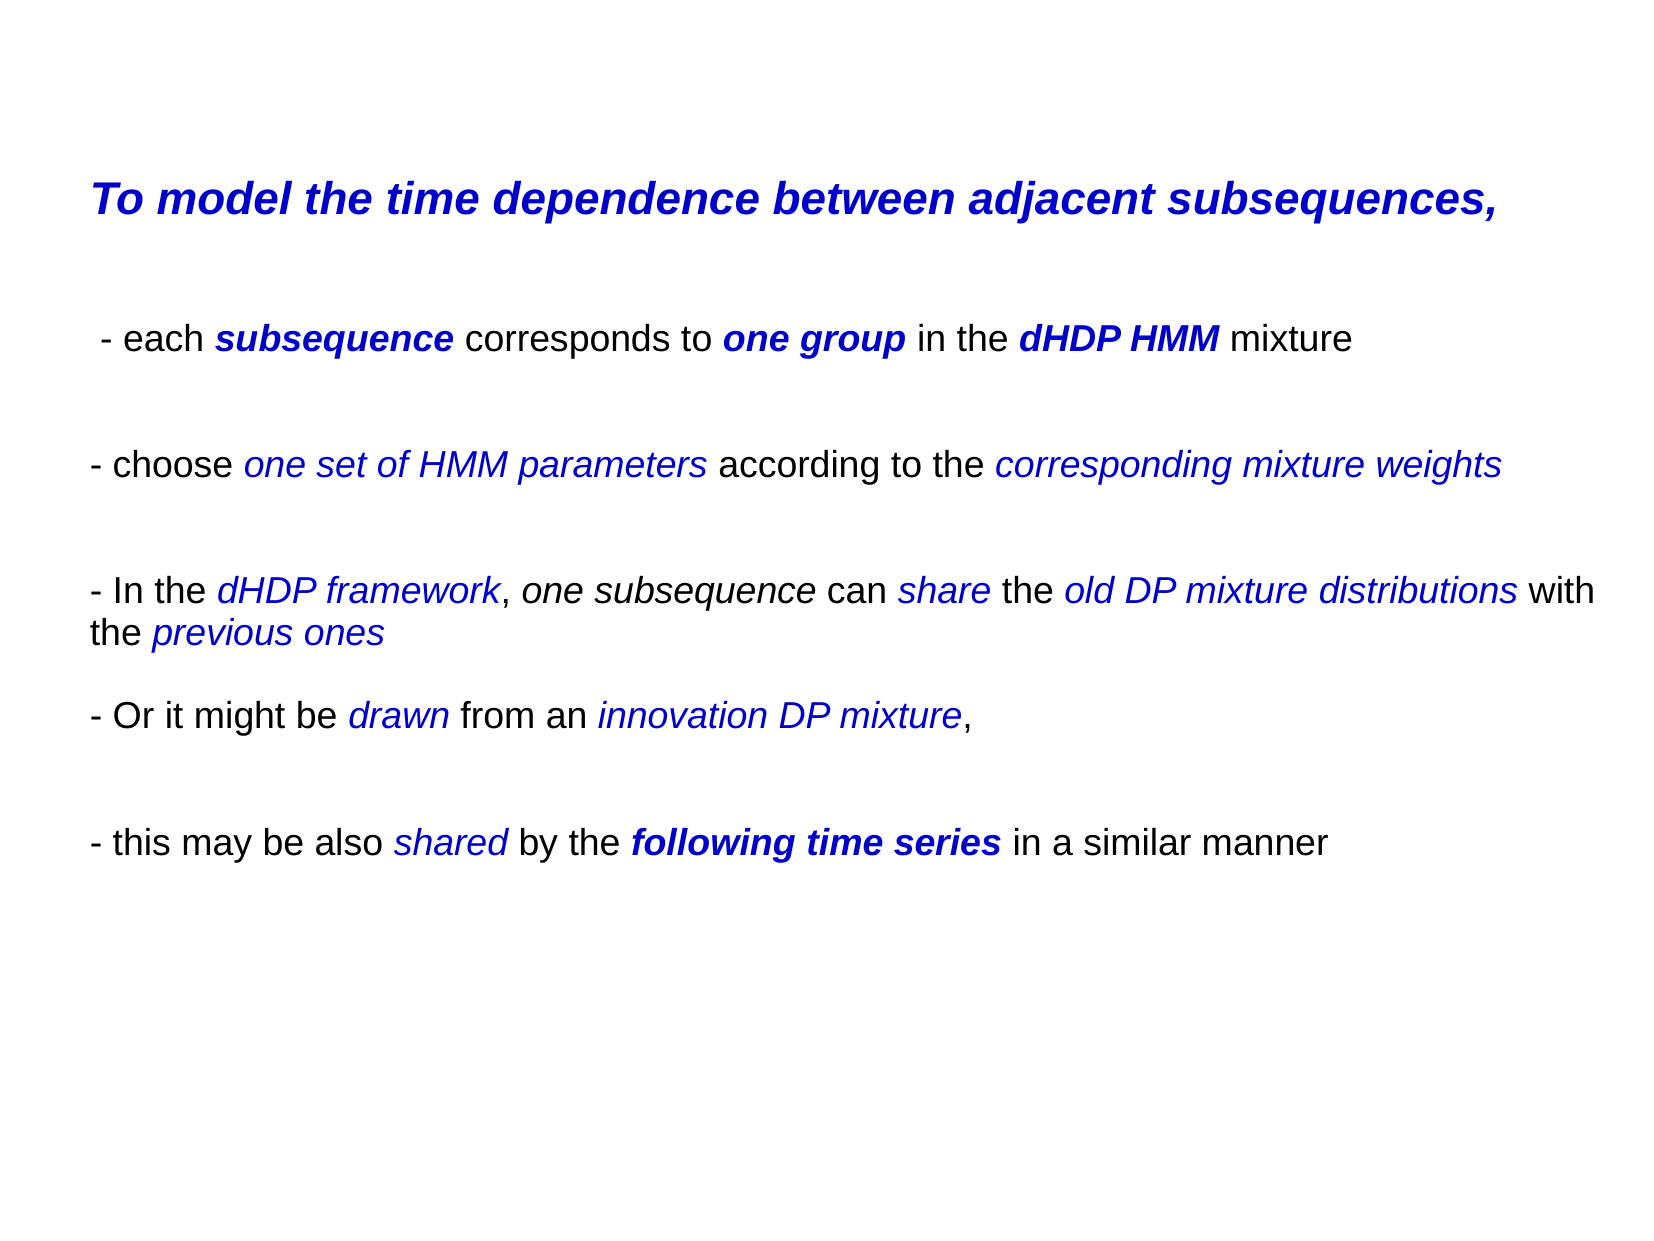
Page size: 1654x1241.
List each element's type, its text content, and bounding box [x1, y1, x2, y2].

text_box To model the time dependence between adjacent subsequences, - each subsequence corresponds to one group in the dHDP HMM mixture - choose one set of HMM parameters according to the corresponding mixture weights - In the dHDP framework, one subsequence can share the old DP mixture distributions with the previous ones - Or it might be drawn from an innovation DP mixture, - this may be also shared by the following time series in a similar manner [75, 165, 1633, 955]
